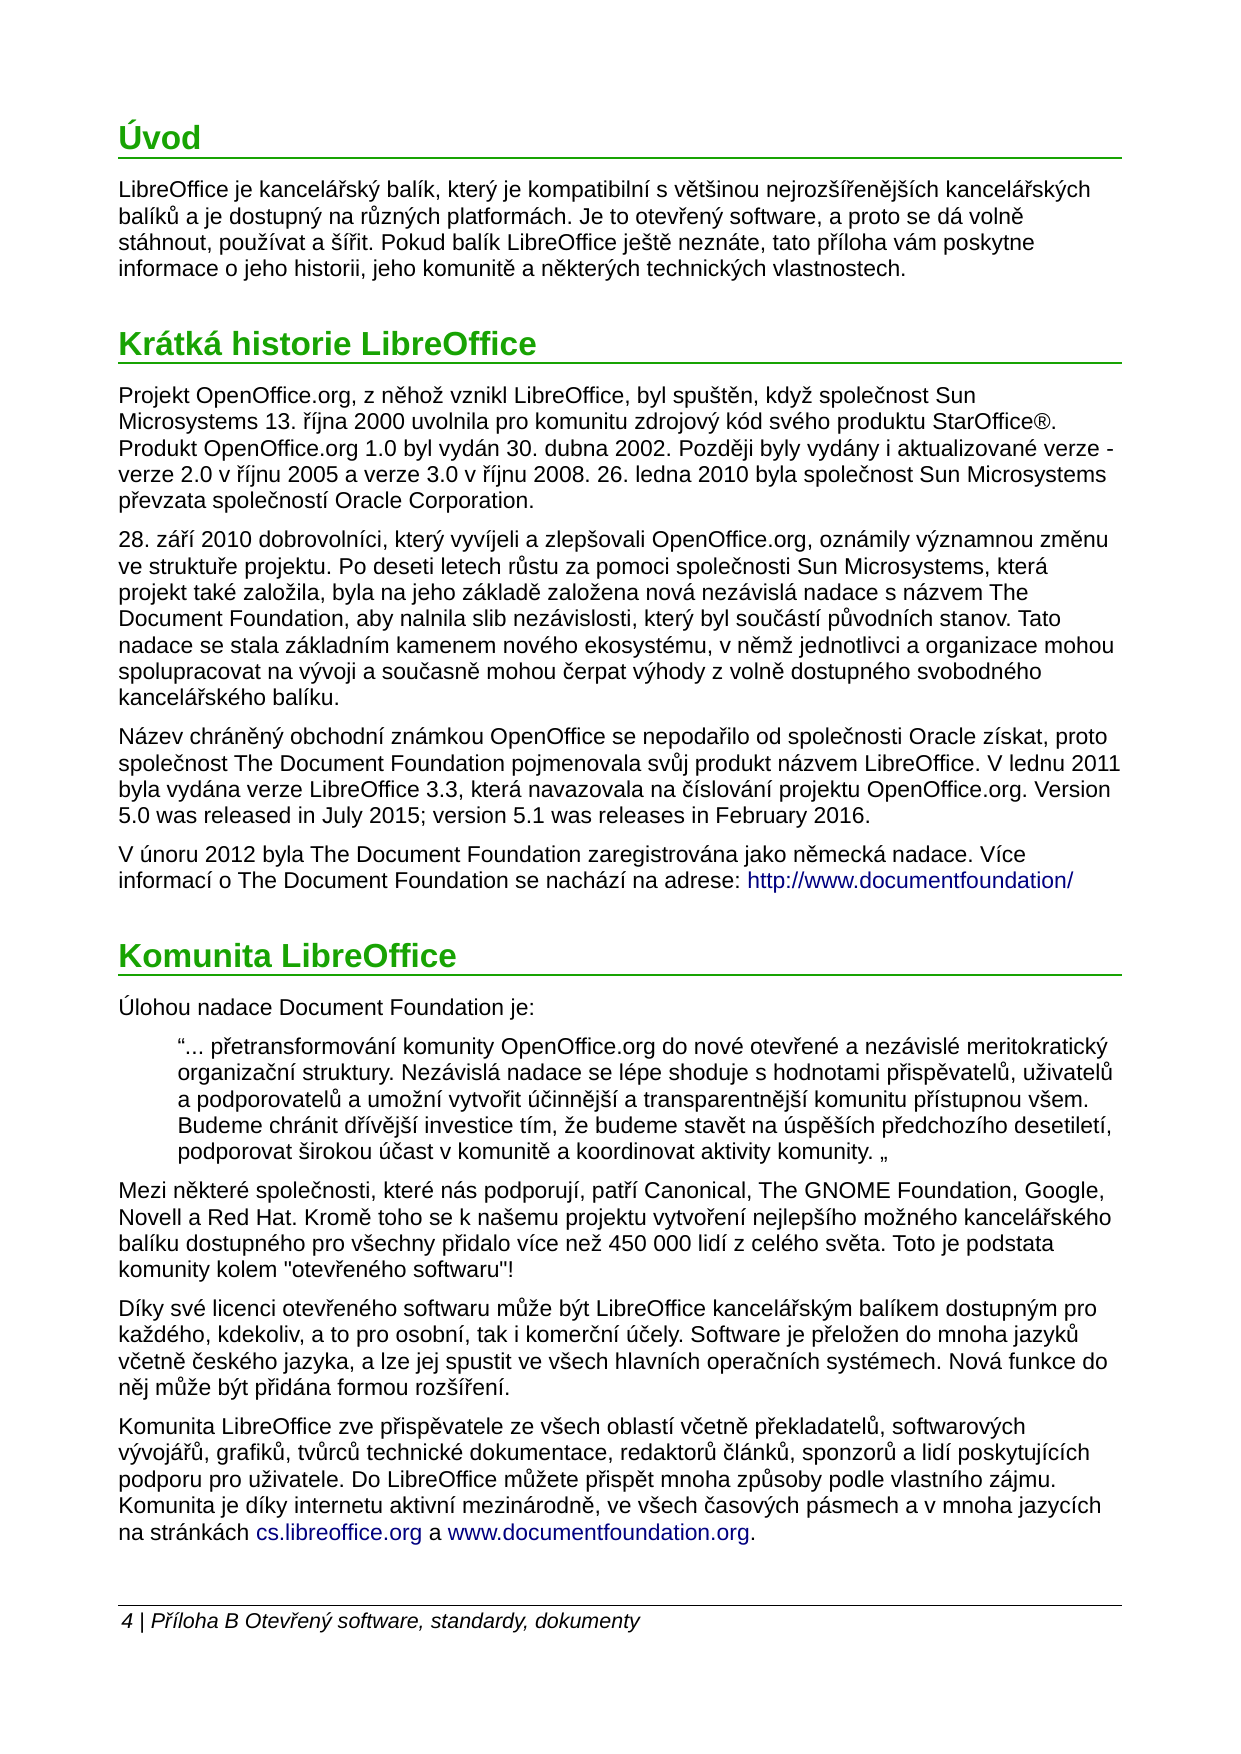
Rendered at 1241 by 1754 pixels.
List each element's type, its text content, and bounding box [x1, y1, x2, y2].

text Komunita LibreOffice zve přispěvatele ze všech oblastí včetně překladatelů, softwarových vývojářů, grafiků, tvůrců technické dokumentace, redaktorů článků, sponzorů a lidí poskytujících podporu pro uživatele. Do LibreOffice můžete přispět mnoha způsoby podle vlastního zájmu. Komunita je díky internetu aktivní mezinárodně, ve všech časových pásmech a v mnoha jazycích na stránkách cs.libreoffice.org a www.documentfoundation.org. [118, 1413, 1122, 1545]
subtitle Krátká historie LibreOffice [118, 324, 1122, 362]
text 28. září 2010 dobrovolníci, který vyvíjeli a zlepšovali OpenOffice.org, oznámily významnou změnu ve struktuře projektu. Po deseti letech růstu za pomoci společnosti Sun Microsystems, která projekt také založila, byla na jeho základě založena nová nezávislá nadace s názvem The Document Foundation, aby nalnila slib nezávislosti, který byl součástí původních stanov. Tato nadace se stala základním kamenem nového ekosystému, v němž jednotlivci a organizace mohou spolupracovat na vývoji a současně mohou čerpat výhody z volně dostupného svobodného kancelářského balíku. [118, 526, 1122, 711]
text Úlohou nadace Document Foundation je: [118, 994, 1122, 1020]
subtitle Úvod [118, 118, 1122, 157]
text LibreOffice je kancelářský balík, který je kompatibilní s většinou nejrozšířenějších kancelářských balíků a je dostupný na různých platformách. Je to otevřený software, a proto se dá volně stáhnout, používat a šířit. Pokud balík LibreOffice ještě neznáte, tato příloha vám poskytne informace o jeho historii, jeho komunitě a některých technických vlastnostech. [118, 176, 1122, 282]
text Projekt OpenOffice.org, z něhož vznikl LibreOffice, byl spuštěn, když společnost Sun Microsystems 13. října 2000 uvolnila pro komunitu zdrojový kód svého produktu StarOffice®. Produkt OpenOffice.org 1.0 byl vydán 30. dubna 2002. Později byly vydány i aktualizované verze - verze 2.0 v říjnu 2005 a verze 3.0 v říjnu 2008. 26. ledna 2010 byla společnost Sun Microsystems převzata společností Oracle Corporation. [118, 382, 1122, 514]
subtitle Komunita LibreOffice [118, 936, 1122, 974]
text Mezi některé společnosti, které nás podporují, patří Canonical, The GNOME Foundation, Google, Novell a Red Hat. Kromě toho se k našemu projektu vytvoření nejlepšího možného kancelářského balíku dostupného pro všechny přidalo více než 450 000 lidí z celého světa. Toto je podstata komunity kolem "otevřeného softwaru"! [118, 1177, 1122, 1283]
text Název chráněný obchodní známkou OpenOffice se nepodařilo od společnosti Oracle získat, proto společnost The Document Foundation pojmenovala svůj produkt názvem LibreOffice. V lednu 2011 byla vydána verze LibreOffice 3.3, která navazovala na číslování projektu OpenOffice.org. Version 5.0 was released in July 2015; version 5.1 was releases in February 2016. [118, 723, 1122, 829]
text Díky své licenci otevřeného softwaru může být LibreOffice kancelářským balíkem dostupným pro každého, kdekoliv, a to pro osobní, tak i komerční účely. Software je přeložen do mnoha jazyků včetně českého jazyka, a lze jej spustit ve všech hlavních operačních systémech. Nová funkce do něj může být přidána formou rozšíření. [118, 1295, 1122, 1401]
text V únoru 2012 byla The Document Foundation zaregistrována jako německá nadace. Více informací o The Document Foundation se nachází na adrese: http://www.documentfoundation/ [118, 841, 1122, 894]
text “... přetransformování komunity OpenOffice.org do nové otevřené a nezávislé meritokratický organizační struktury. Nezávislá nadace se lépe shoduje s hodnotami přispěvatelů, uživatelů a podporovatelů a umožní vytvořit účinnější a transparentnější komunitu přístupnou všem. Budeme chránit dřívější investice tím, že budeme stavět na úspěších předchozího desetiletí, podporovat širokou účast v komunitě a koordinovat aktivity komunity. „ [177, 1033, 1122, 1165]
